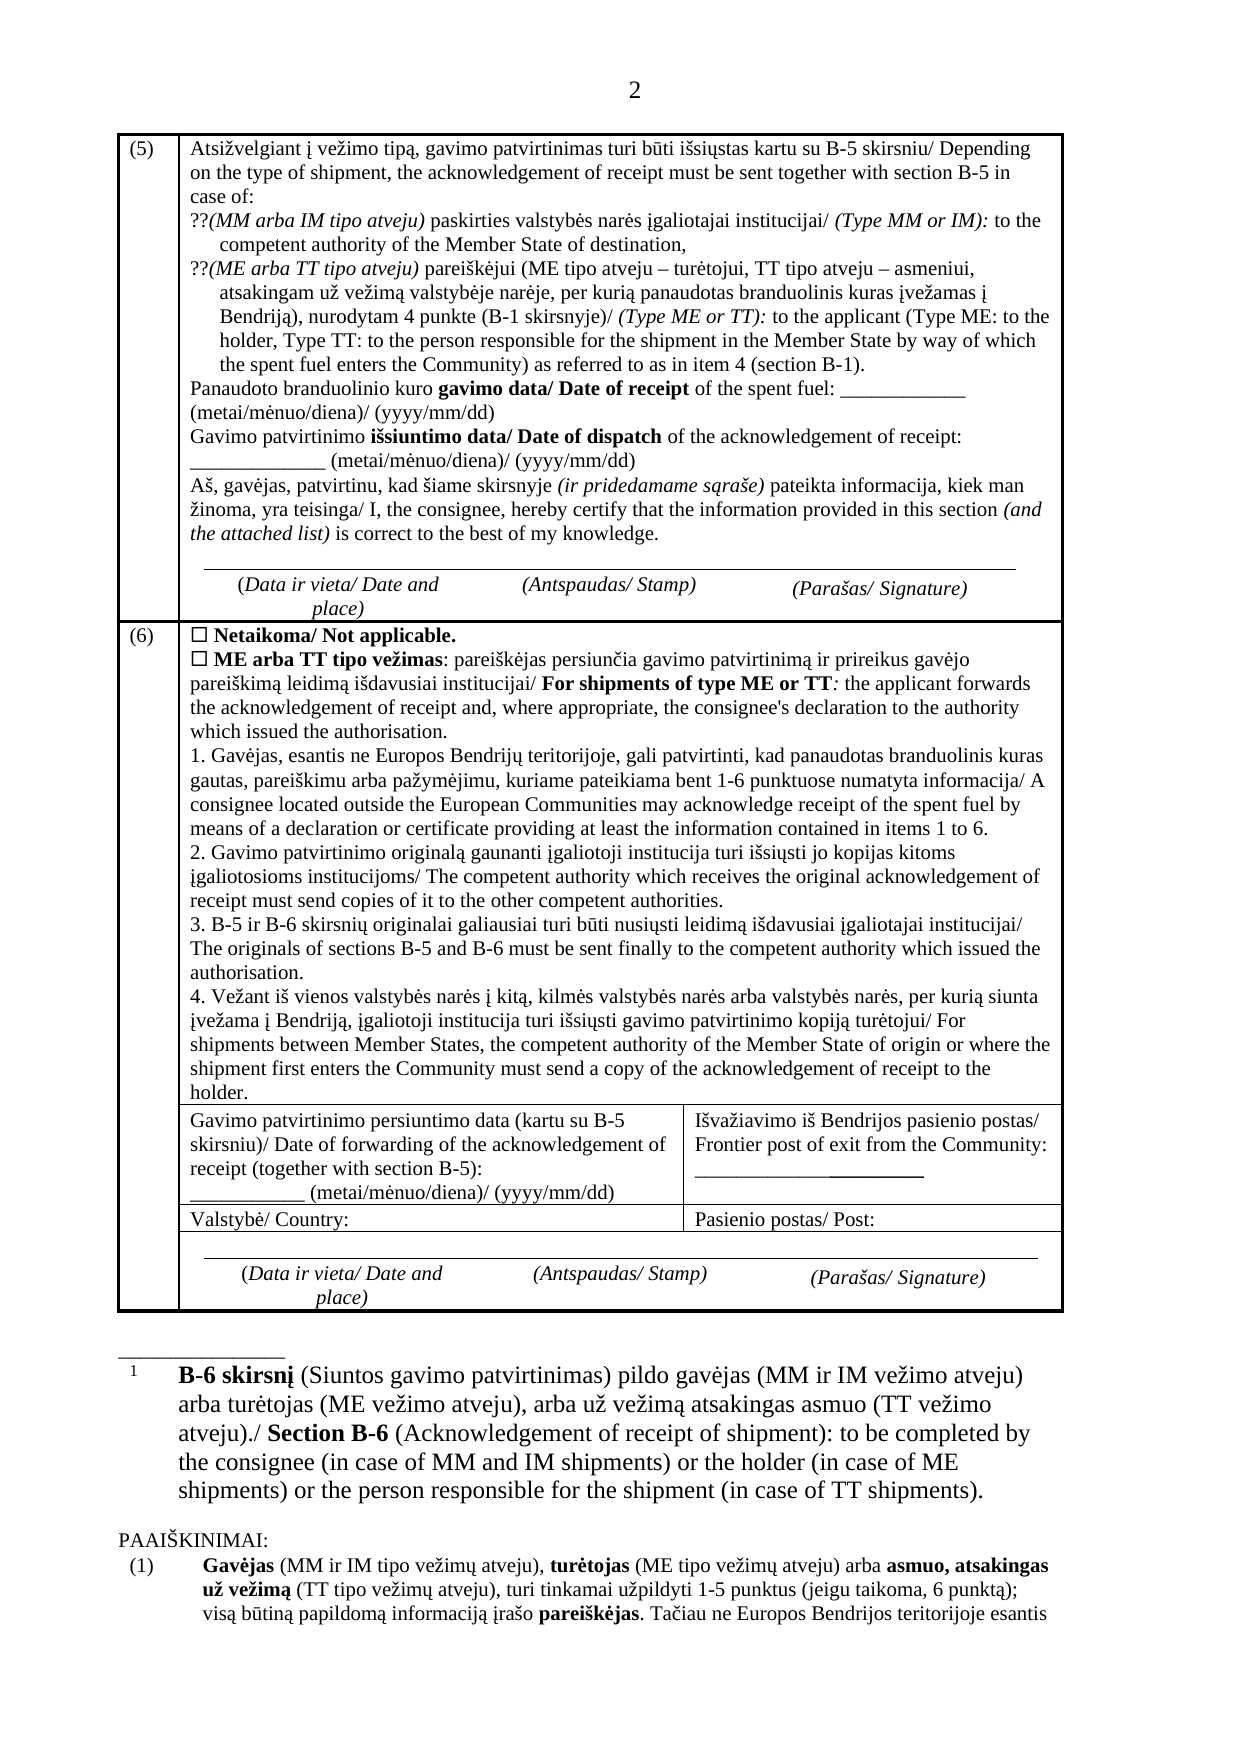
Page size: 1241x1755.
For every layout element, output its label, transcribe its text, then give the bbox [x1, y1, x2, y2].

table_cell Atsižvelgiant į vežimo tipą, gavimo patvirtinimas turi būti išsiųstas kartu su B-5 skirsniu/ Depending on the type of shipment, the acknowledgement of receipt must be sent together with section B-5 in case of: (MM arba IM tipo atveju) paskirties valstybės narės įgaliotajai institucijai/ (Type MM or IM): to the competent authority of the Member State of destination, (ME arba TT tipo atveju) pareiškėjui (ME tipo atveju – turėtojui, TT tipo atveju – asmeniui, atsakingam už vežimą valstybėje narėje, per kurią panaudotas branduolinis kuras įvežamas į Bendriją), nurodytam 4 punkte (B-1 skirsnyje)/ (Type ME or TT): to the applicant (Type ME: to the holder, Type TT: to the person responsible for the shipment in the Member State by way of which the spent fuel enters the Community) as referred to as in item 4 (section B-1). Panaudoto branduolinio kuro gavimo data/ Date of receipt of the spent fuel: ____________ (metai/mėnuo/diena)/ (yyyy/mm/dd) Gavimo patvirtinimo išsiuntimo data/ Date of dispatch of the acknowledgement of receipt: _____________ (metai/mėnuo/diena)/ (yyyy/mm/dd) Aš, gavėjas, patvirtinu, kad šiame skirsnyje (ir pridedamame sąraše) pateikta informacija, kiek man žinoma, yra teisinga/ I, the consignee, hereby certify that the information provided in this section (and the attached list) is correct to the best of my knowledge. [180, 136, 1061, 569]
table_cell [] Netaikoma/ Not applicable. [] ME arba TT tipo vežimas: pareiškėjas persiunčia gavimo patvirtinimą ir prireikus gavėjo pareiškimą leidimą išdavusiai institucijai/ For shipments of type ME or TT: the applicant forwards the acknowledgement of receipt and, where appropriate, the consignee's declaration to the authority which issued the authorisation. 1. Gavėjas, esantis ne Europos Bendrijų teritorijoje, gali patvirtinti, kad panaudotas branduolinis kuras gautas, pareiškimu arba pažymėjimu, kuriame pateikiama bent 1-6 punktuose numatyta informacija/ A consignee located outside the European Communities may acknowledge receipt of the spent fuel by means of a declaration or certificate providing at least the information contained in items 1 to 6. 2. Gavimo patvirtinimo originalą gaunanti įgaliotoji institucija turi išsiųsti jo kopijas kitoms įgaliotosioms institucijoms/ The competent authority which receives the original acknowledgement of receipt must send copies of it to the other competent authorities. 3. B-5 ir B-6 skirsnių originalai galiausiai turi būti nusiųsti leidimą išdavusiai įgaliotajai institucijai/ The originals of sections B-5 and B-6 must be sent finally to the competent authority which issued the authorisation. 4. Vežant iš vienos valstybės narės į kitą, kilmės valstybės narės arba valstybės narės, per kurią siunta įvežama į Bendriją, įgaliotoji institucija turi išsiųsti gavimo patvirtinimo kopiją turėtojui/ For shipments between Member States, the competent authority of the Member State of origin or where the shipment first enters the Community must send a copy of the acknowledgement of receipt to the holder. [180, 623, 1061, 1104]
table_cell Gavimo patvirtinimo persiuntimo data (kartu su B-5 skirsniu)/ Date of forwarding of the acknowledgement of receipt (together with section B-5): ___________ (metai/mėnuo/diena)/ (yyyy/mm/dd) [180, 1105, 683, 1204]
table_header B-6 skirsnį (Siuntos gavimo patvirtinimas) pildo gavėjas (MM ir IM vežimo atveju) arba turėtojas (ME vežimo atveju), arba už vežimą atsakingas asmuo (TT vežimo atveju)./ Section B-6 (Acknowledgement of receipt of shipment): to be completed by the consignee (in case of MM and IM shipments) or the holder (in case of ME shipments) or the person responsible for the shipment (in case of TT shipments). [167, 1361, 1063, 1504]
table_cell [1038, 1258, 1061, 1309]
table_cell (Antspaudas/ Stamp) [482, 1259, 760, 1309]
table_header Gavėjas (MM ir IM tipo vežimų atveju), turėtojas (ME tipo vežimų atveju) arba asmuo, atsakingas už vežimą (TT tipo vežimų atveju), turi tinkamai užpildyti 1-5 punktus (jeigu taikoma, 6 punktą); visą būtiną papildomą informaciją įrašo pareiškėjas. Tačiau ne Europos Bendrijos teritorijoje esantis [191, 1553, 1063, 1625]
text ________________ [118, 1337, 1152, 1361]
table_header 1 [118, 1361, 167, 1504]
table_cell Pasienio postas/ Post: [684, 1205, 1061, 1231]
table_cell Išvažiavimo iš Bendrijos pasienio postas/ Frontier post of exit from the Community: ______________________ [684, 1105, 1061, 1204]
table_cell (Data ir vieta/ Date and place) [204, 1259, 482, 1309]
table_cell [683, 1232, 1061, 1258]
table_header (1) [118, 1553, 191, 1625]
table_cell Valstybė/ Country: [180, 1205, 683, 1231]
text PAAIŠKINIMAI: [118, 1528, 1152, 1552]
table_cell (Parašas/ Signature) [745, 570, 1016, 620]
table_cell (Data ir vieta/ Date and place) [204, 570, 474, 620]
table_cell (6) [120, 623, 178, 1309]
table_cell [1016, 569, 1061, 620]
table_cell [180, 1232, 683, 1258]
table_cell (Antspaudas/ Stamp) [474, 570, 745, 620]
table_cell (Parašas/ Signature) [760, 1259, 1038, 1309]
table_cell [180, 1258, 204, 1309]
table_cell (5) [120, 136, 178, 620]
table_cell [180, 569, 204, 620]
